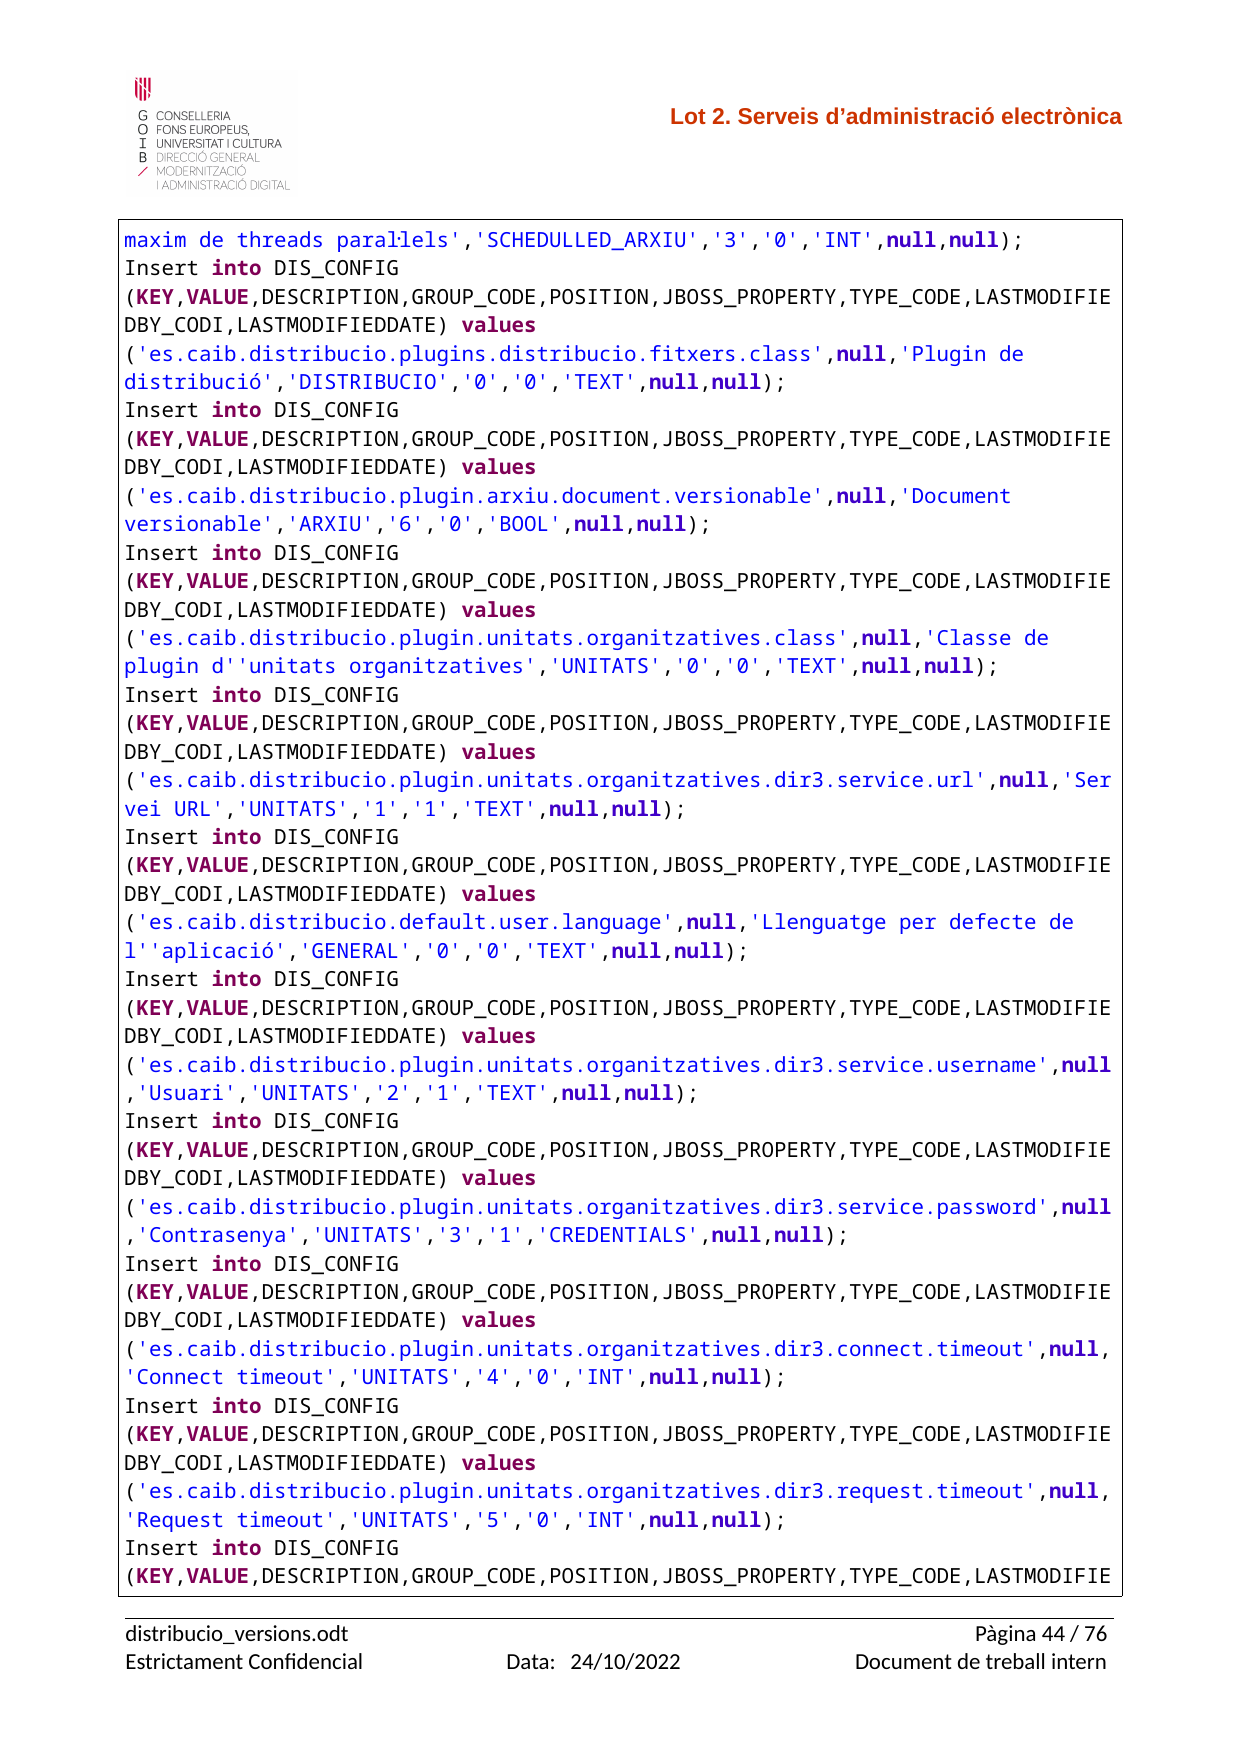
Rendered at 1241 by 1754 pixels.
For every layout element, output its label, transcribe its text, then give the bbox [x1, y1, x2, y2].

picture [126, 70, 299, 197]
table_header maxim de threads paral·lels','SCHEDULLED_ARXIU','3','0','INT',null,null); Insert into DIS_CONFIG (KEY,VALUE,DESCRIPTION,GROUP_CODE,POSITION,JBOSS_PROPERTY,TYPE_CODE,LASTMODIFIEDBY_CODI,LASTMODIFIEDDATE) values ('es.caib.distribucio.plugins.distribucio.fitxers.class',null,'Plugin de distribució','DISTRIBUCIO','0','0','TEXT',null,null); Insert into DIS_CONFIG (KEY,VALUE,DESCRIPTION,GROUP_CODE,POSITION,JBOSS_PROPERTY,TYPE_CODE,LASTMODIFIEDBY_CODI,LASTMODIFIEDDATE) values ('es.caib.distribucio.plugin.arxiu.document.versionable',null,'Document versionable','ARXIU','6','0','BOOL',null,null); Insert into DIS_CONFIG (KEY,VALUE,DESCRIPTION,GROUP_CODE,POSITION,JBOSS_PROPERTY,TYPE_CODE,LASTMODIFIEDBY_CODI,LASTMODIFIEDDATE) values ('es.caib.distribucio.plugin.unitats.organitzatives.class',null,'Classe de plugin d''unitats organitzatives','UNITATS','0','0','TEXT',null,null); Insert into DIS_CONFIG (KEY,VALUE,DESCRIPTION,GROUP_CODE,POSITION,JBOSS_PROPERTY,TYPE_CODE,LASTMODIFIEDBY_CODI,LASTMODIFIEDDATE) values ('es.caib.distribucio.plugin.unitats.organitzatives.dir3.service.url',null,'Servei URL','UNITATS','1','1','TEXT',null,null); Insert into DIS_CONFIG (KEY,VALUE,DESCRIPTION,GROUP_CODE,POSITION,JBOSS_PROPERTY,TYPE_CODE,LASTMODIFIEDBY_CODI,LASTMODIFIEDDATE) values ('es.caib.distribucio.default.user.language',null,'Llenguatge per defecte de l''aplicació','GENERAL','0','0','TEXT',null,null); Insert into DIS_CONFIG (KEY,VALUE,DESCRIPTION,GROUP_CODE,POSITION,JBOSS_PROPERTY,TYPE_CODE,LASTMODIFIEDBY_CODI,LASTMODIFIEDDATE) values ('es.caib.distribucio.plugin.unitats.organitzatives.dir3.service.username',null,'Usuari','UNITATS','2','1','TEXT',null,null); Insert into DIS_CONFIG (KEY,VALUE,DESCRIPTION,GROUP_CODE,POSITION,JBOSS_PROPERTY,TYPE_CODE,LASTMODIFIEDBY_CODI,LASTMODIFIEDDATE) values ('es.caib.distribucio.plugin.unitats.organitzatives.dir3.service.password',null,'Contrasenya','UNITATS','3','1','CREDENTIALS',null,null); Insert into DIS_CONFIG (KEY,VALUE,DESCRIPTION,GROUP_CODE,POSITION,JBOSS_PROPERTY,TYPE_CODE,LASTMODIFIEDBY_CODI,LASTMODIFIEDDATE) values ('es.caib.distribucio.plugin.unitats.organitzatives.dir3.connect.timeout',null,'Connect timeout','UNITATS','4','0','INT',null,null); Insert into DIS_CONFIG (KEY,VALUE,DESCRIPTION,GROUP_CODE,POSITION,JBOSS_PROPERTY,TYPE_CODE,LASTMODIFIEDBY_CODI,LASTMODIFIEDDATE) values ('es.caib.distribucio.plugin.unitats.organitzatives.dir3.request.timeout',null,'Request timeout','UNITATS','5','0','INT',null,null); Insert into DIS_CONFIG (KEY,VALUE,DESCRIPTION,GROUP_CODE,POSITION,JBOSS_PROPERTY,TYPE_CODE,LASTMODIFIE [119, 220, 1122, 1596]
